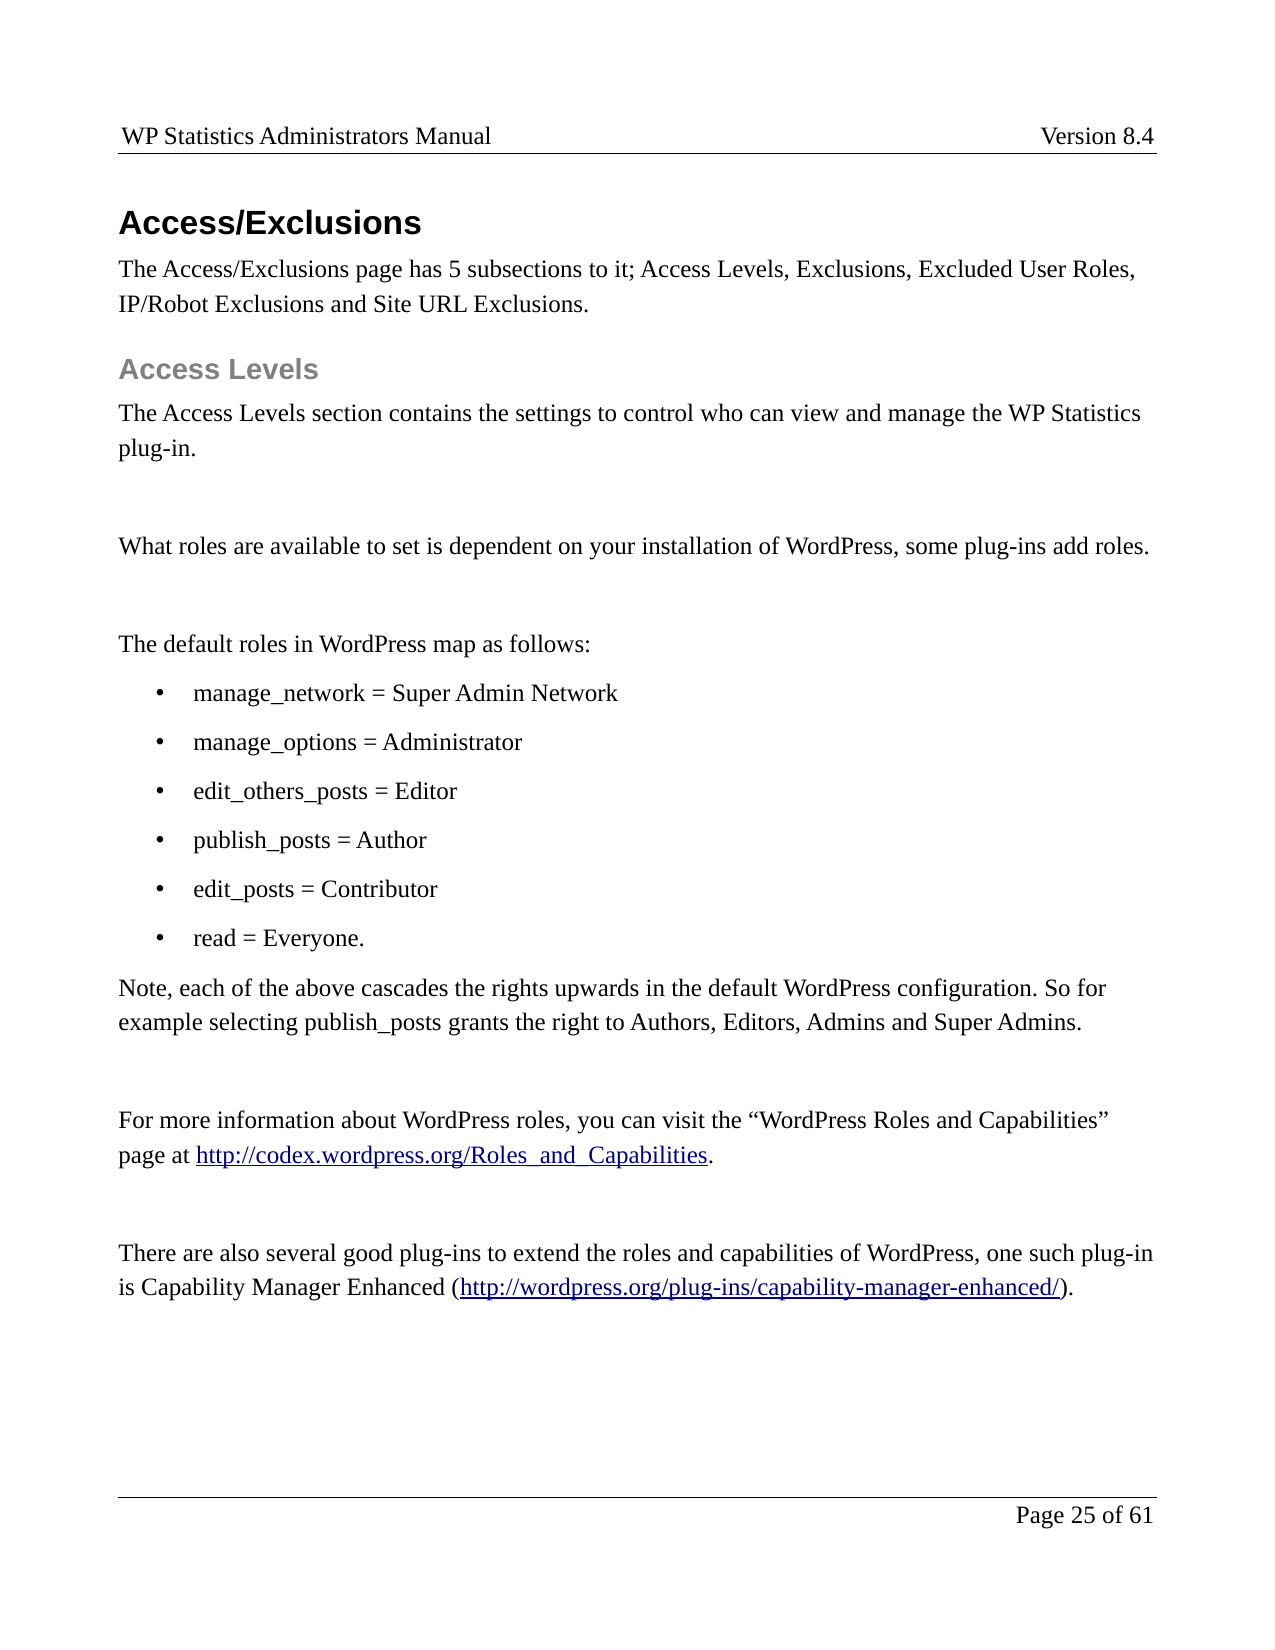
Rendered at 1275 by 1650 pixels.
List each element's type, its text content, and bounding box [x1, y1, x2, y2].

text Note, each of the above cascades the rights upwards in the default WordPress configuration. So for example selecting publish_posts grants the right to Authors, Editors, Admins and Super Admins. [118, 973, 1157, 1036]
text For more information about WordPress roles, you can visit the “WordPress Roles and Capabilities” page at http://codex.wordpress.org/Roles_and_Capabilities. [118, 1105, 1157, 1168]
list publish_posts = Author [156, 825, 1157, 854]
list edit_others_posts = Editor [156, 776, 1157, 805]
subtitle Access Levels [118, 352, 1157, 386]
list manage_options = Administrator [156, 727, 1157, 756]
text The Access Levels section contains the settings to control who can view and manage the WP Statistics plug-in. [118, 398, 1157, 462]
list read = Everyone. [156, 923, 1157, 952]
list manage_network = Super Admin Network [156, 678, 1157, 707]
text The default roles in WordPress map as follows: [118, 629, 1157, 658]
list edit_posts = Contributor [156, 874, 1157, 903]
text The Access/Exclusions page has 5 subsections to it; Access Levels, Exclusions, Excluded User Roles, IP/Robot Exclusions and Site URL Exclusions. [118, 254, 1157, 317]
text What roles are available to set is dependent on your installation of WordPress, some plug-ins add roles. [118, 531, 1157, 560]
subtitle Access/Exclusions [118, 203, 1157, 242]
text There are also several good plug-ins to extend the roles and capabilities of WordPress, one such plug-in is Capability Manager Enhanced (http://wordpress.org/plug-ins/capability-manager-enhanced/). [118, 1238, 1157, 1301]
